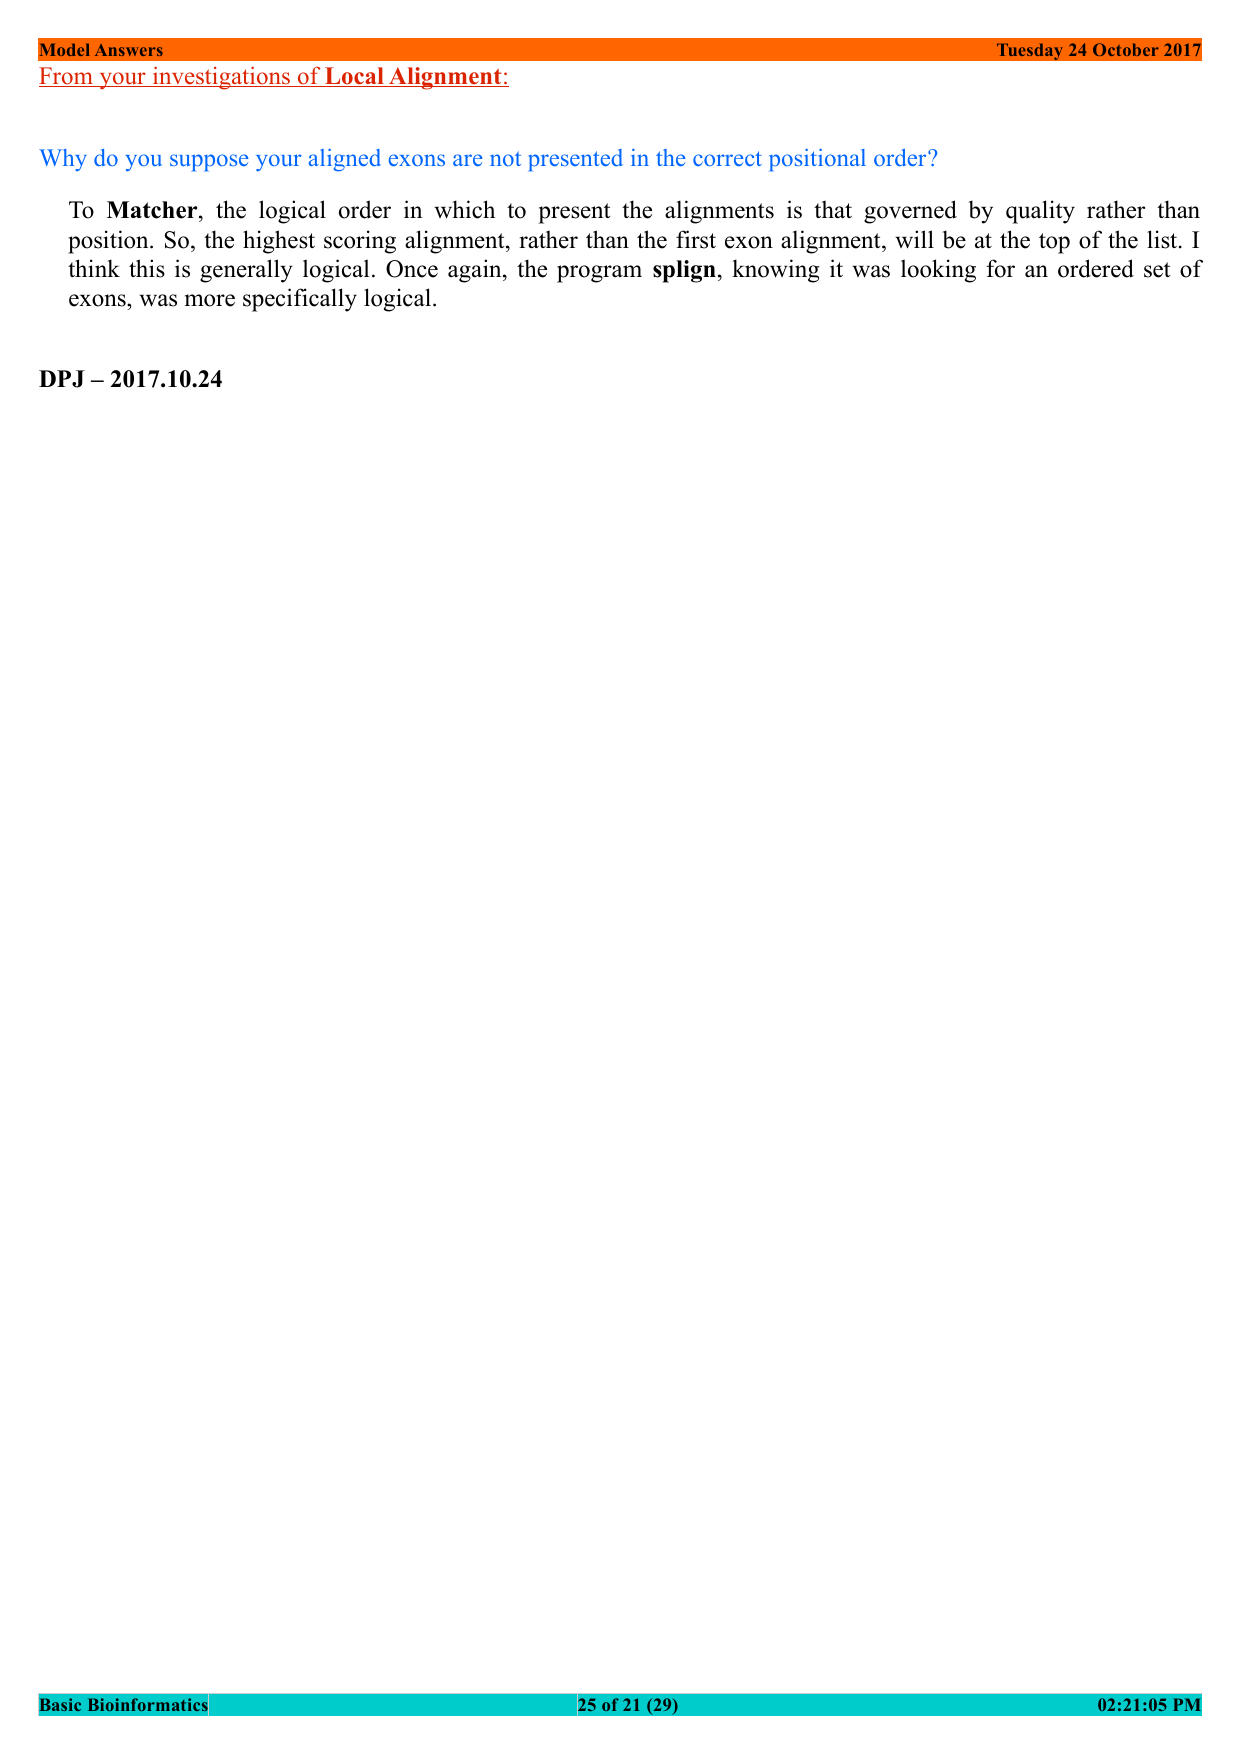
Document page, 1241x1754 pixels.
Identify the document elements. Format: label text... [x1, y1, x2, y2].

text DPJ – 2017.10.24 [38, 364, 1202, 393]
text Why do you suppose your aligned exons are not presented in the correct positional order? [38, 143, 1202, 172]
text From your investigations of Local Alignment: [38, 61, 1202, 89]
text To Matcher, the logical order in which to present the alignments is that governed by quality rather than position. So, the highest scoring alignment, rather than the first exon alignment, will be at the top of the list. I think this is generally logical. Once again, the program splign, knowing it was looking for an ordered set of exons, was more specifically logical. [68, 195, 1202, 312]
